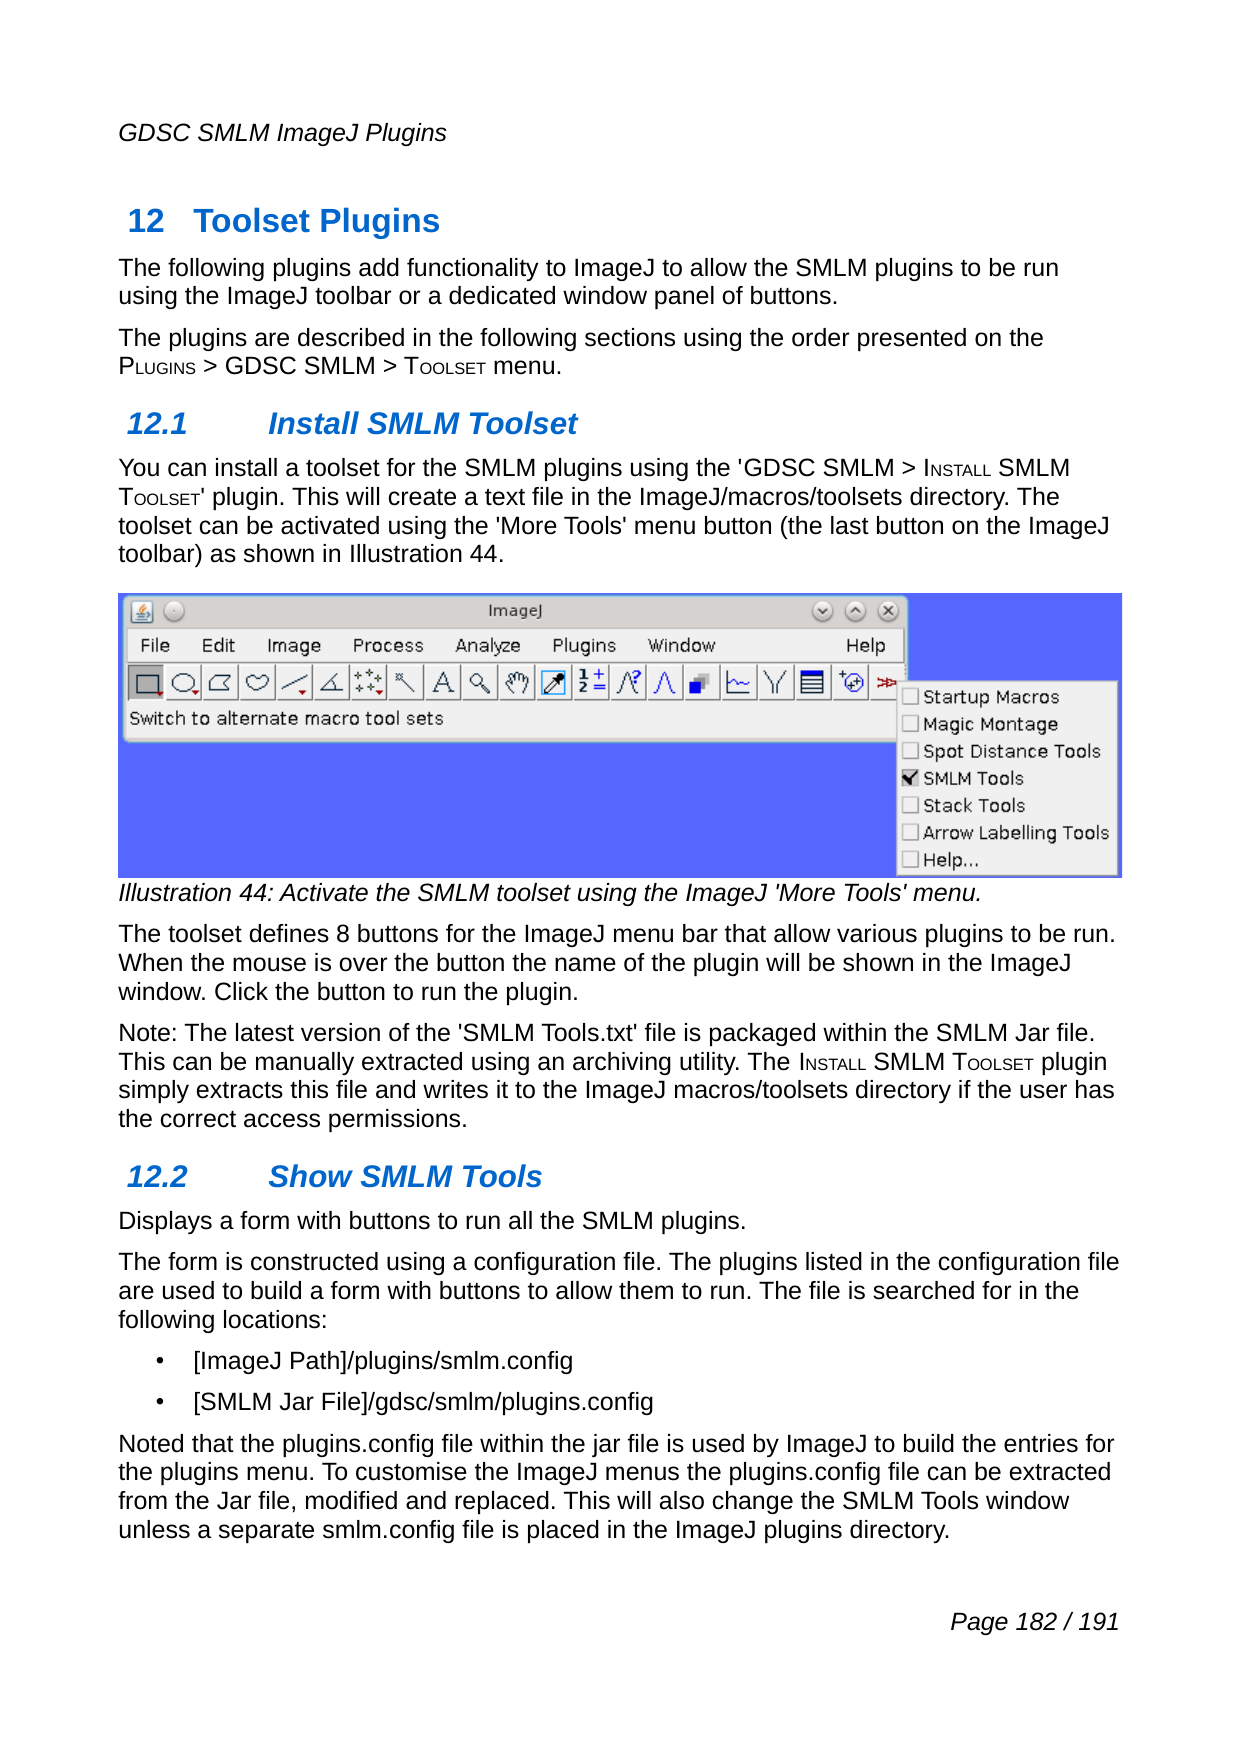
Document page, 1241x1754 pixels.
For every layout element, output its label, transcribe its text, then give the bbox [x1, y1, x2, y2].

subtitle Toolset Plugins [118, 201, 1122, 240]
text Noted that the plugins.config file within the jar file is used by ImageJ to build the entries for the plugins menu. To customise the ImageJ menus the plugins.config file can be extracted from the Jar file, modified and replaced. This will also change the SMLM Tools window unless a separate smlm.config file is placed in the ImageJ plugins directory. [118, 1429, 1122, 1544]
text The toolset defines 8 buttons for the ImageJ menu bar that allow various plugins to be run. When the mouse is over the button the name of the plugin will be shown in the ImageJ window. Click the button to run the plugin. [118, 919, 1122, 1005]
subtitle Show SMLM Tools [118, 1158, 1122, 1193]
text You can install a toolset for the SMLM plugins using the 'GDSC SMLM > Install SMLM Toolset' plugin. This will create a text file in the ImageJ/macros/toolsets directory. The toolset can be activated using the 'More Tools' menu button (the last button on the ImageJ toolbar) as shown in Illustration 44. [118, 453, 1122, 568]
list [ImageJ Path]/plugins/smlm.config [156, 1346, 1122, 1375]
text Displays a form with buttons to run all the SMLM plugins. [118, 1206, 1122, 1235]
picture [118, 593, 1123, 878]
text Note: The latest version of the 'SMLM Tools.txt' file is packaged within the SMLM Jar file. This can be manually extracted using an archiving utility. The Install SMLM Toolset plugin simply extracts this file and writes it to the ImageJ macros/toolsets directory if the user has the correct access permissions. [118, 1018, 1122, 1133]
text The plugins are described in the following sections using the order presented on the Plugins > GDSC SMLM > Toolset menu. [118, 322, 1122, 380]
text Illustration 44: Activate the SMLM toolset using the ImageJ 'More Tools' menu. [118, 878, 1122, 907]
text The form is constructed using a configuration file. The plugins listed in the configuration file are used to build a form with buttons to allow them to run. The file is searched for in the following locations: [118, 1247, 1122, 1333]
list [SMLM Jar File]/gdsc/smlm/plugins.config [156, 1387, 1122, 1416]
subtitle Install SMLM Toolset [118, 405, 1122, 441]
text The following plugins add functionality to ImageJ to allow the SMLM plugins to be run using the ImageJ toolbar or a dedicated window panel of buttons. [118, 252, 1122, 310]
